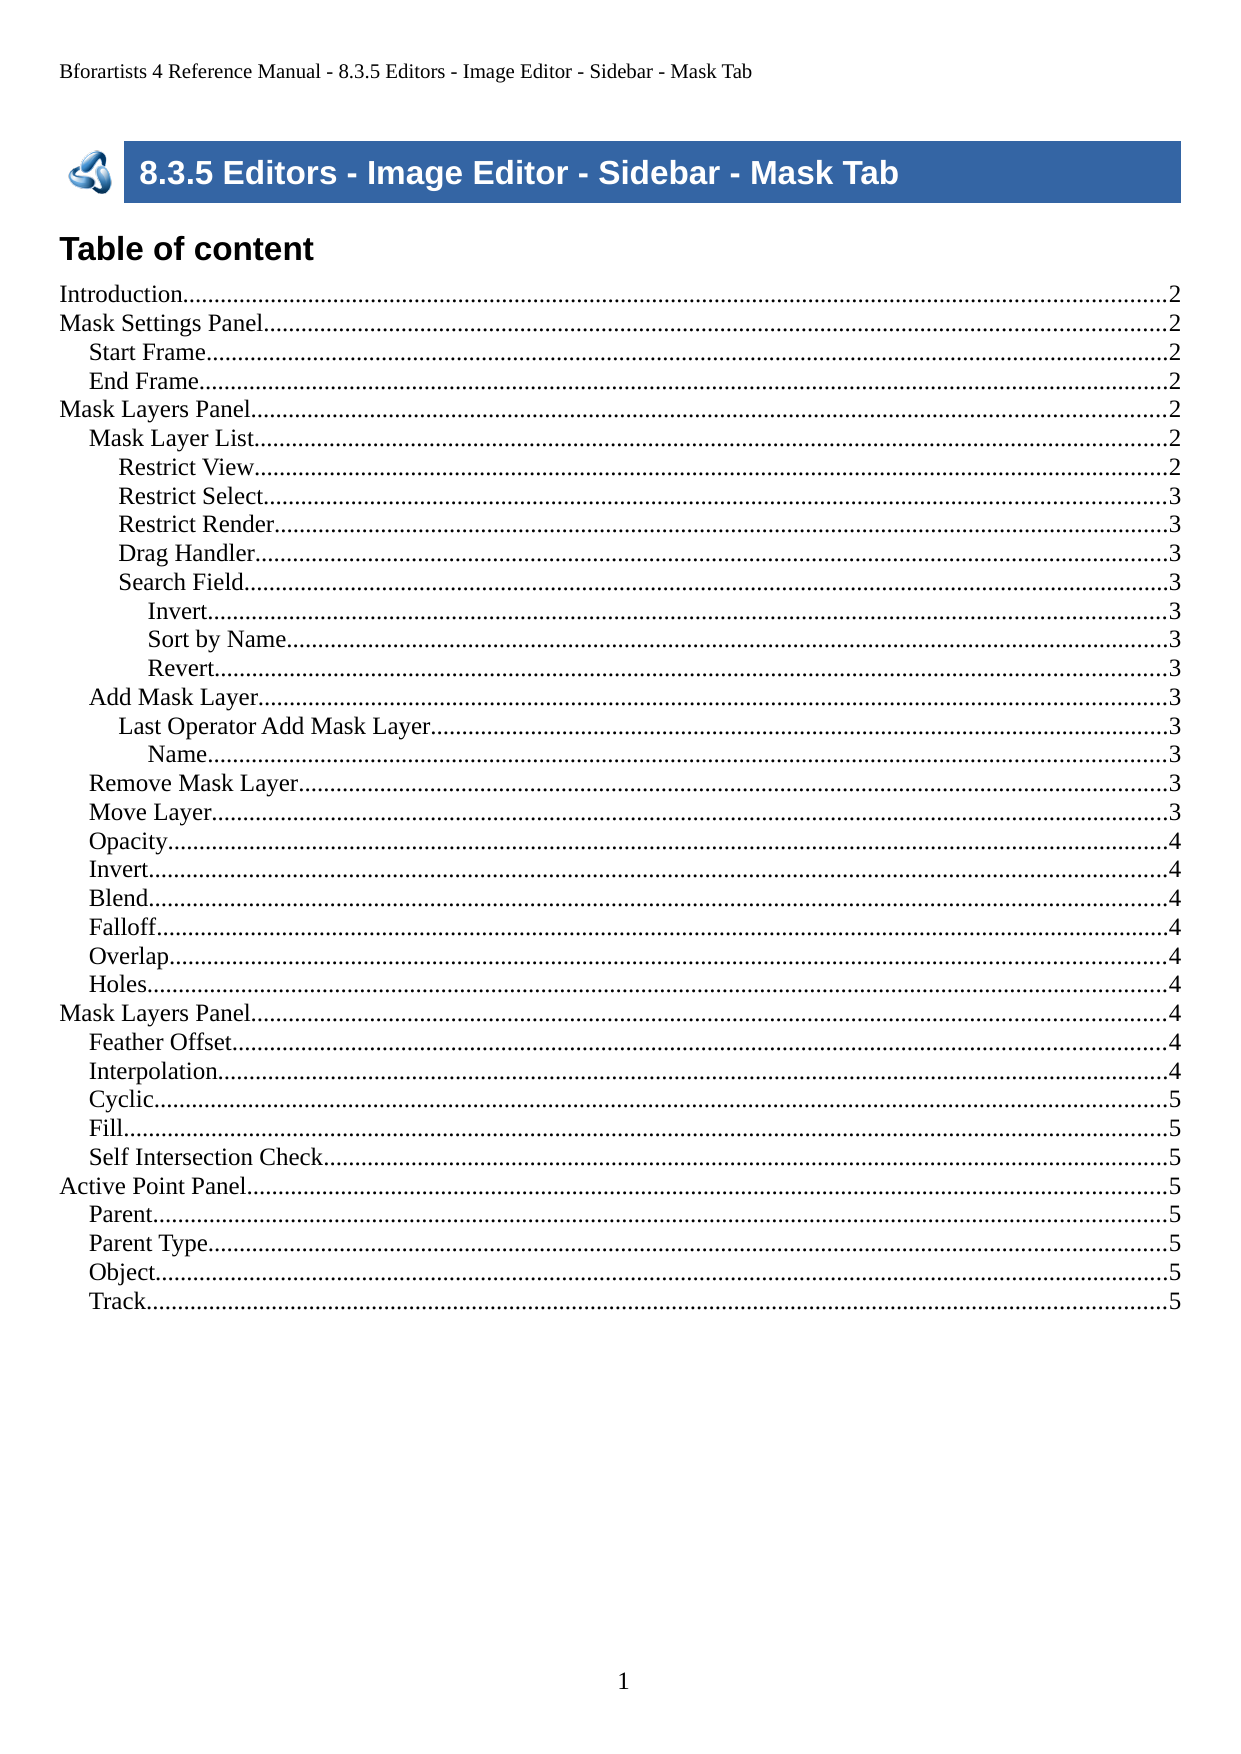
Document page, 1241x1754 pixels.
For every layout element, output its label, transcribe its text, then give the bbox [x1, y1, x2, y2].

text Parent 5 [88, 1199, 1181, 1228]
text Overlap 4 [88, 941, 1181, 969]
text Invert 4 [88, 854, 1181, 883]
picture [65, 147, 114, 197]
text Drag Handler 3 [118, 538, 1181, 567]
text Mask Settings Panel 2 [59, 308, 1181, 337]
subtitle Table of content [59, 228, 1181, 267]
text Falloff 4 [88, 912, 1181, 941]
text Active Point Panel 5 [59, 1171, 1181, 1199]
text Mask Layer List 2 [88, 423, 1181, 452]
text Holes 4 [88, 969, 1181, 998]
text Remove Mask Layer 3 [88, 768, 1181, 797]
text Restrict Render 3 [118, 509, 1181, 538]
text Start Frame 2 [88, 337, 1181, 366]
text Mask Layers Panel 2 [59, 394, 1181, 423]
text Invert 3 [147, 596, 1181, 624]
text Parent Type 5 [88, 1228, 1181, 1257]
text Self Intersection Check 5 [88, 1142, 1181, 1171]
text Revert 3 [147, 653, 1181, 682]
text Track 5 [88, 1286, 1181, 1314]
text Add Mask Layer 3 [88, 682, 1181, 711]
text Object 5 [88, 1257, 1181, 1286]
text Search Field 3 [118, 567, 1181, 596]
text Feather Offset 4 [88, 1027, 1181, 1056]
text Mask Layers Panel 4 [59, 998, 1181, 1027]
text Name 3 [147, 739, 1181, 768]
table_header 8.3.5 Editors - Image Editor - Sidebar - Mask Tab [124, 141, 1181, 203]
text End Frame 2 [88, 366, 1181, 394]
text Restrict Select 3 [118, 481, 1181, 509]
text Move Layer 3 [88, 797, 1181, 826]
text Interpolation 4 [88, 1056, 1181, 1084]
text Blend 4 [88, 883, 1181, 912]
table_header [59, 141, 124, 203]
text Fill 5 [88, 1113, 1181, 1142]
text Cyclic 5 [88, 1084, 1181, 1113]
text Opacity 4 [88, 826, 1181, 854]
text Introduction 2 [59, 279, 1181, 308]
text Last Operator Add Mask Layer 3 [118, 711, 1181, 739]
text Sort by Name 3 [147, 624, 1181, 653]
text Restrict View 2 [118, 452, 1181, 481]
